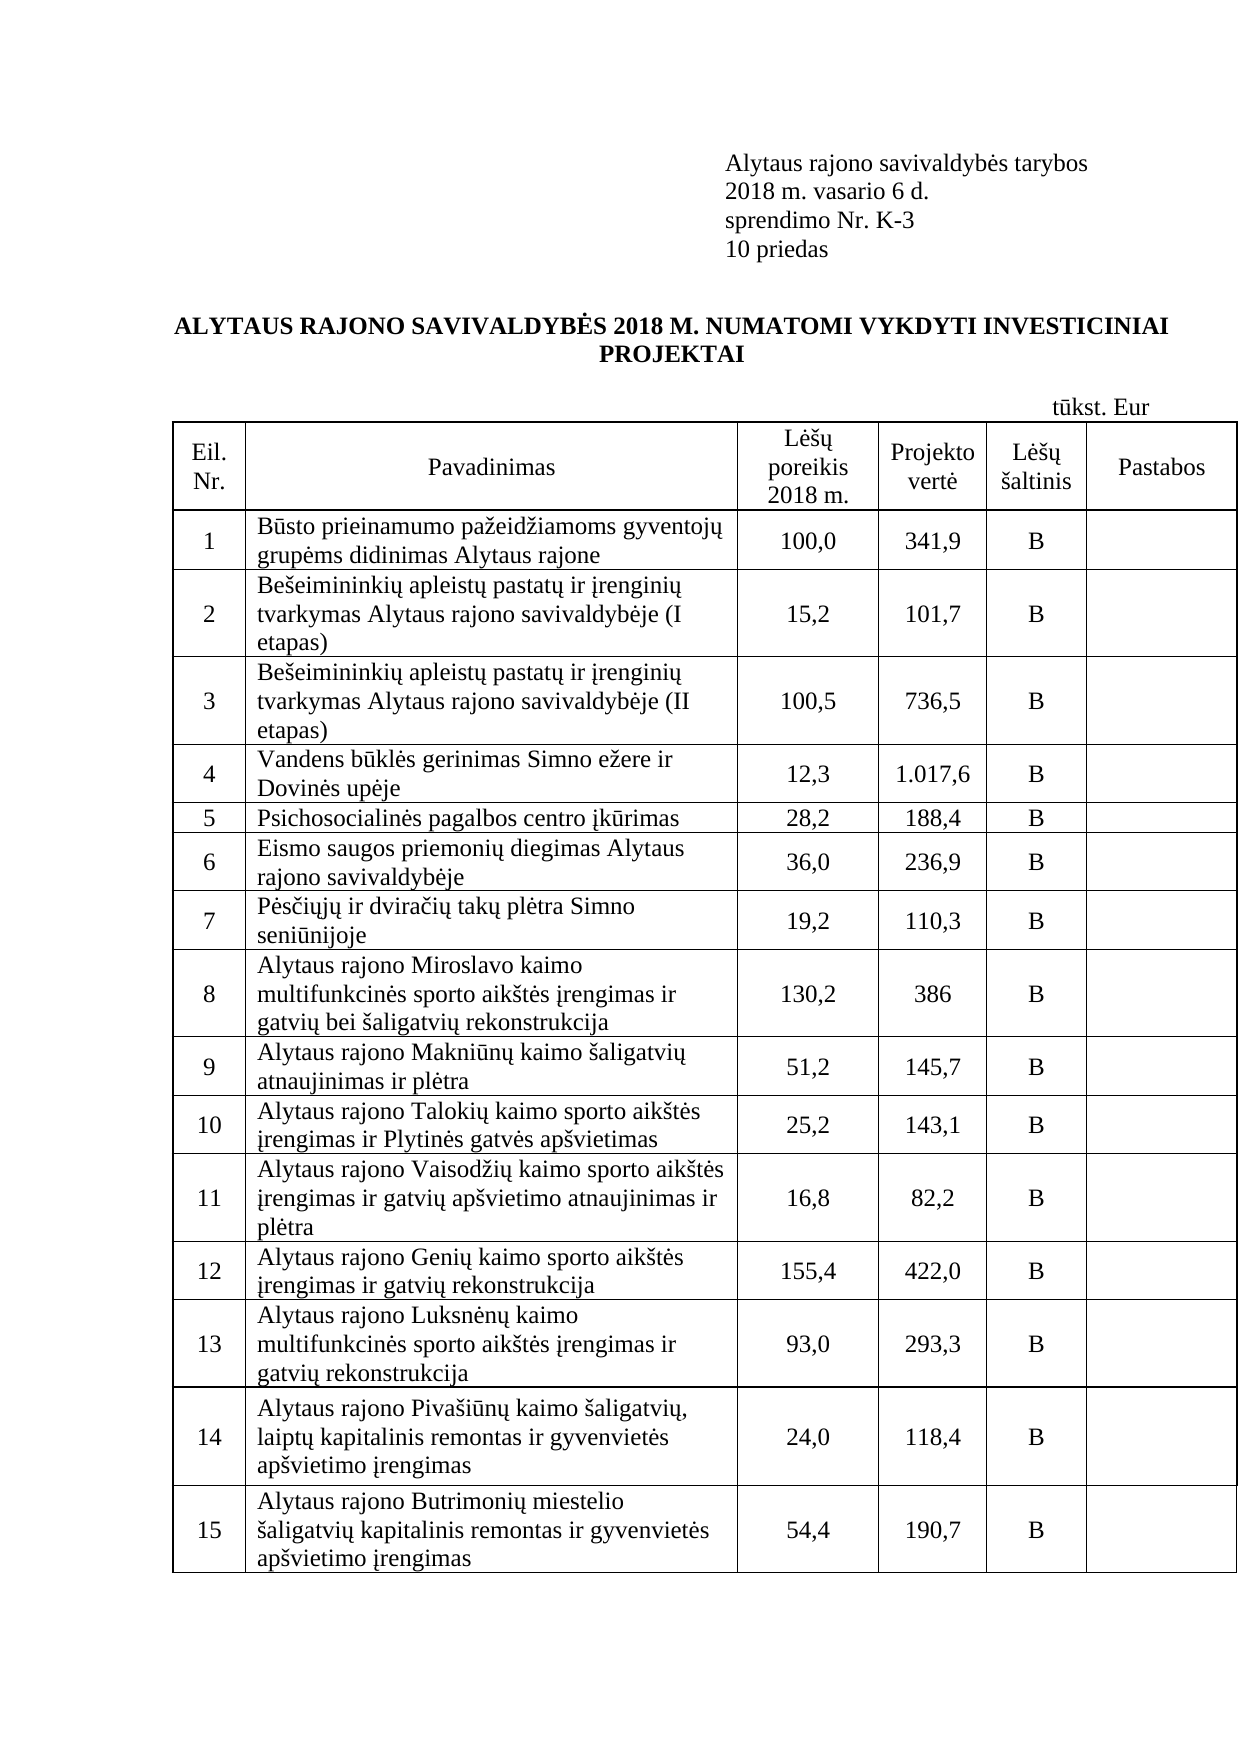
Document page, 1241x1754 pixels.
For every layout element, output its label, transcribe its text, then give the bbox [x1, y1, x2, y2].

table_cell 24,0 [738, 1388, 878, 1485]
table_cell 100,0 [738, 511, 878, 569]
table_cell B [987, 833, 1086, 890]
table_cell 386 [879, 950, 986, 1036]
table_cell Alytaus rajono Butrimonių miestelio šaligatvių kapitalinis remontas ir gyvenvietės apšvietimo įrengimas [246, 1486, 737, 1572]
table_cell 7 [174, 891, 245, 949]
table_cell 12,3 [738, 745, 878, 802]
table_cell B [987, 657, 1086, 743]
table_cell 93,0 [738, 1300, 878, 1386]
table_header Pavadinimas [246, 423, 737, 509]
text tūkst. Eur [162, 392, 1181, 421]
table_cell [1087, 1300, 1236, 1386]
table_cell [1087, 1096, 1236, 1153]
table_cell [1087, 803, 1236, 832]
table_cell B [987, 803, 1086, 832]
table_cell 51,2 [738, 1037, 878, 1095]
table_cell Eismo saugos priemonių diegimas Alytaus rajono savivaldybėje [246, 833, 737, 890]
table_cell B [987, 1486, 1086, 1572]
table_cell Alytaus rajono Vaisodžių kaimo sporto aikštės įrengimas ir gatvių apšvietimo atnaujinimas ir plėtra [246, 1154, 737, 1241]
table_cell 4 [174, 745, 245, 802]
table_cell Alytaus rajono Genių kaimo sporto aikštės įrengimas ir gatvių rekonstrukcija [246, 1242, 737, 1299]
table_cell B [987, 511, 1086, 569]
table_cell B [987, 950, 1086, 1036]
table_cell 16,8 [738, 1154, 878, 1241]
text Alytaus rajono savivaldybės tarybos [162, 148, 1181, 176]
table_cell 19,2 [738, 891, 878, 949]
table_cell 36,0 [738, 833, 878, 890]
table_header Lėšų šaltinis [987, 423, 1086, 509]
table_cell 25,2 [738, 1096, 878, 1153]
table_cell 155,4 [738, 1242, 878, 1299]
table_cell 8 [174, 950, 245, 1036]
table_cell 15 [174, 1486, 245, 1572]
table_cell Alytaus rajono Talokių kaimo sporto aikštės įrengimas ir Plytinės gatvės apšvietimas [246, 1096, 737, 1153]
table_cell [1087, 570, 1236, 656]
table_cell [1087, 745, 1236, 802]
table_cell 13 [174, 1300, 245, 1386]
table_cell 9 [174, 1037, 245, 1095]
table_cell 293,3 [879, 1300, 986, 1386]
table_header Pastabos [1087, 423, 1236, 509]
table_cell Alytaus rajono Pivašiūnų kaimo šaligatvių, laiptų kapitalinis remontas ir gyvenvietės apšvietimo įrengimas [246, 1388, 737, 1485]
table_cell 3 [174, 657, 245, 743]
table_cell Alytaus rajono Miroslavo kaimo multifunkcinės sporto aikštės įrengimas ir gatvių bei šaligatvių rekonstrukcija [246, 950, 737, 1036]
table_cell Alytaus rajono Makniūnų kaimo šaligatvių atnaujinimas ir plėtra [246, 1037, 737, 1095]
table_cell B [987, 1242, 1086, 1299]
table_cell [1087, 1388, 1236, 1485]
table_cell Alytaus rajono Luksnėnų kaimo multifunkcinės sporto aikštės įrengimas ir gatvių rekonstrukcija [246, 1300, 737, 1386]
table_cell 5 [174, 803, 245, 832]
text 10 priedas [162, 234, 1181, 263]
table_cell 2 [174, 570, 245, 656]
table_cell [1087, 833, 1236, 890]
table_cell [1087, 1037, 1236, 1095]
table_cell 143,1 [879, 1096, 986, 1153]
table_cell [1087, 1486, 1236, 1572]
table_cell 188,4 [879, 803, 986, 832]
table_cell [1087, 950, 1236, 1036]
table_cell [1087, 657, 1236, 743]
table_cell Bešeimininkių apleistų pastatų ir įrenginių tvarkymas Alytaus rajono savivaldybėje (II etapas) [246, 657, 737, 743]
table_cell 236,9 [879, 833, 986, 890]
table_cell Bešeimininkių apleistų pastatų ir įrenginių tvarkymas Alytaus rajono savivaldybėje (I etapas) [246, 570, 737, 656]
table_cell 101,7 [879, 570, 986, 656]
table_cell 1 [174, 511, 245, 569]
table_cell B [987, 1154, 1086, 1241]
table_cell 190,7 [879, 1486, 986, 1572]
table_cell B [987, 1388, 1086, 1485]
table_cell 736,5 [879, 657, 986, 743]
text 2018 m. vasario 6 d. [162, 176, 1181, 205]
table_cell [1087, 1242, 1236, 1299]
table_cell Psichosocialinės pagalbos centro įkūrimas [246, 803, 737, 832]
table_cell 14 [174, 1388, 245, 1485]
table_cell 28,2 [738, 803, 878, 832]
table_cell 10 [174, 1096, 245, 1153]
table_cell [1087, 891, 1236, 949]
table_cell 145,7 [879, 1037, 986, 1095]
table_cell 130,2 [738, 950, 878, 1036]
table_cell 12 [174, 1242, 245, 1299]
text sprendimo Nr. K-3 [162, 205, 1181, 234]
table_cell B [987, 745, 1086, 802]
table_header Projekto vertė [879, 423, 986, 509]
table_header Eil. Nr. [174, 423, 245, 509]
table_cell 118,4 [879, 1388, 986, 1485]
table_cell [1087, 511, 1236, 569]
table_cell B [987, 1037, 1086, 1095]
table_cell Būsto prieinamumo pažeidžiamoms gyventojų grupėms didinimas Alytaus rajone [246, 511, 737, 569]
table_cell 15,2 [738, 570, 878, 656]
table_cell 1.017,6 [879, 745, 986, 802]
table_cell 341,9 [879, 511, 986, 569]
table_cell 422,0 [879, 1242, 986, 1299]
table_cell 110,3 [879, 891, 986, 949]
text ALYTAUS RAJONO SAVIVALDYBĖS 2018 M. NUMATOMI VYKDYTI INVESTICINIAI PROJEKTAI [162, 311, 1181, 368]
table_cell 6 [174, 833, 245, 890]
table_cell Vandens būklės gerinimas Simno ežere ir Dovinės upėje [246, 745, 737, 802]
table_header Lėšų poreikis 2018 m. [738, 423, 878, 509]
table_cell 100,5 [738, 657, 878, 743]
table_cell 11 [174, 1154, 245, 1241]
table_cell B [987, 1300, 1086, 1386]
table_cell 82,2 [879, 1154, 986, 1241]
table_cell 54,4 [738, 1486, 878, 1572]
table_cell Pėsčiųjų ir dviračių takų plėtra Simno seniūnijoje [246, 891, 737, 949]
table_cell B [987, 891, 1086, 949]
table_cell [1087, 1154, 1236, 1241]
table_cell B [987, 570, 1086, 656]
table_cell B [987, 1096, 1086, 1153]
